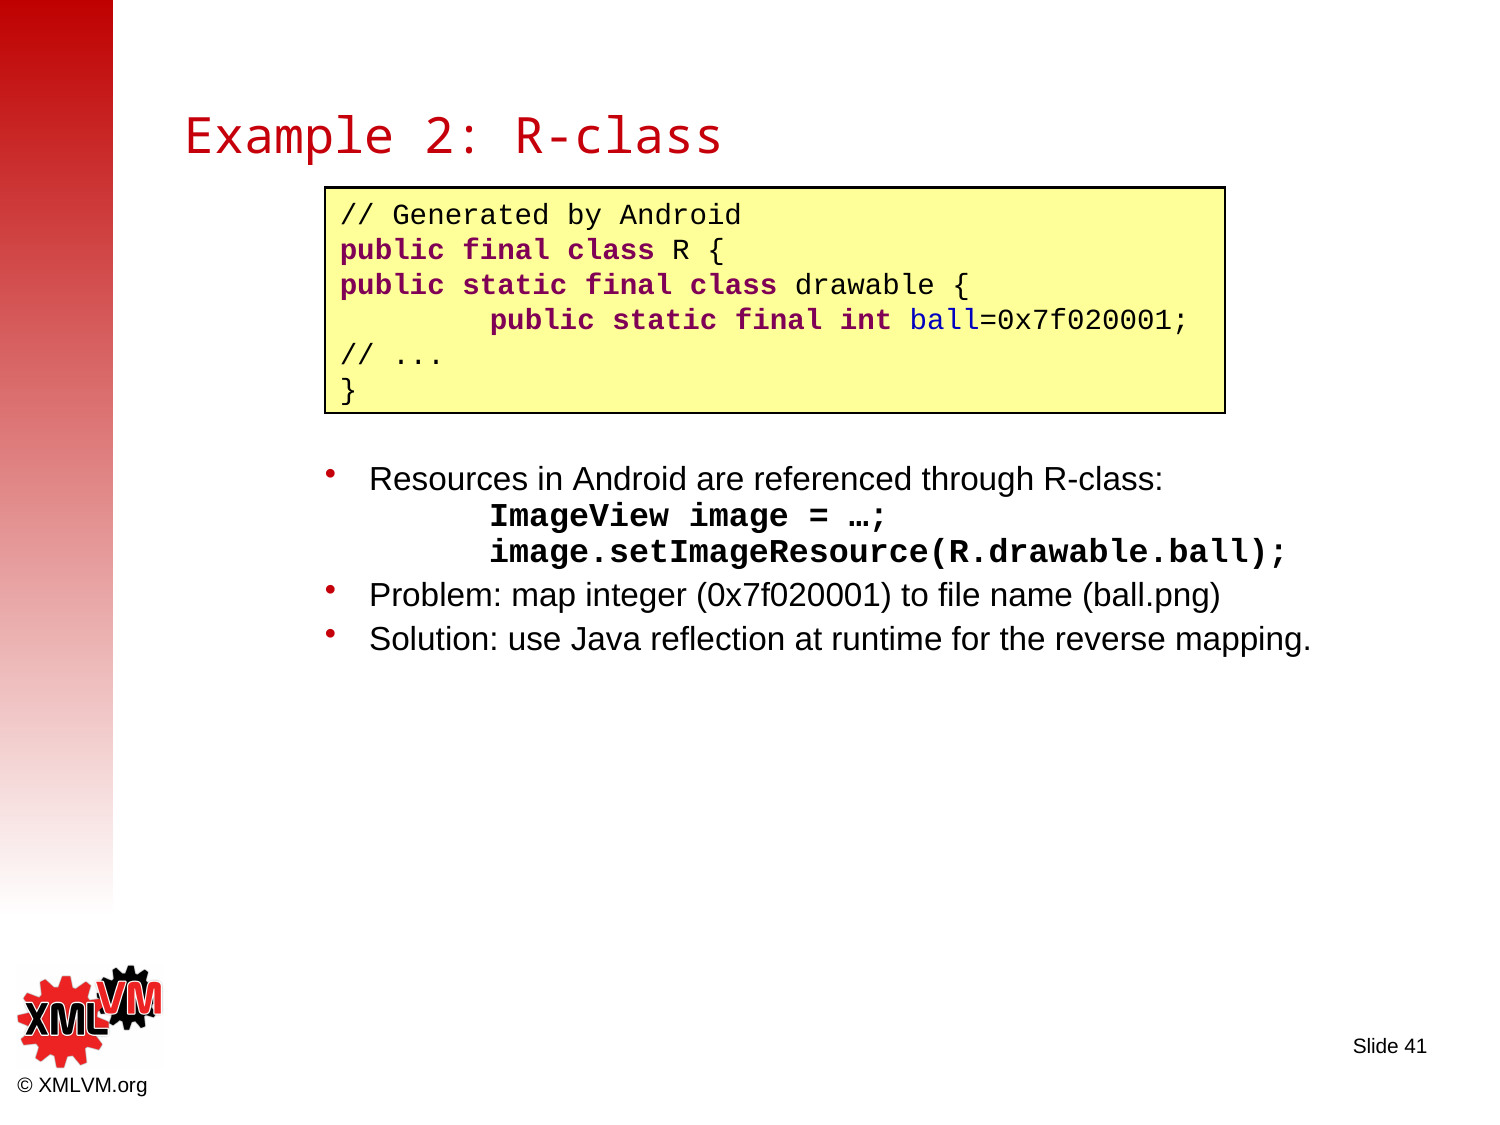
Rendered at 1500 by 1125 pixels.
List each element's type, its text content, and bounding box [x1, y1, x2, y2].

text_box // Generated by Android public final class R { public static final class drawable { public static final int ball=0x7f020001; // ... } [324, 187, 1226, 413]
list Resources in Android are referenced through R-class: ImageView image = …; image.setImageResource(R.drawable.ball); Problem: map integer (0x7f020001) to file name (ball.png) Solution: use Java reflection at runtime for the reverse mapping. [324, 461, 1329, 668]
picture [16, 964, 164, 1069]
title Example 2: R-class [170, 67, 1447, 207]
